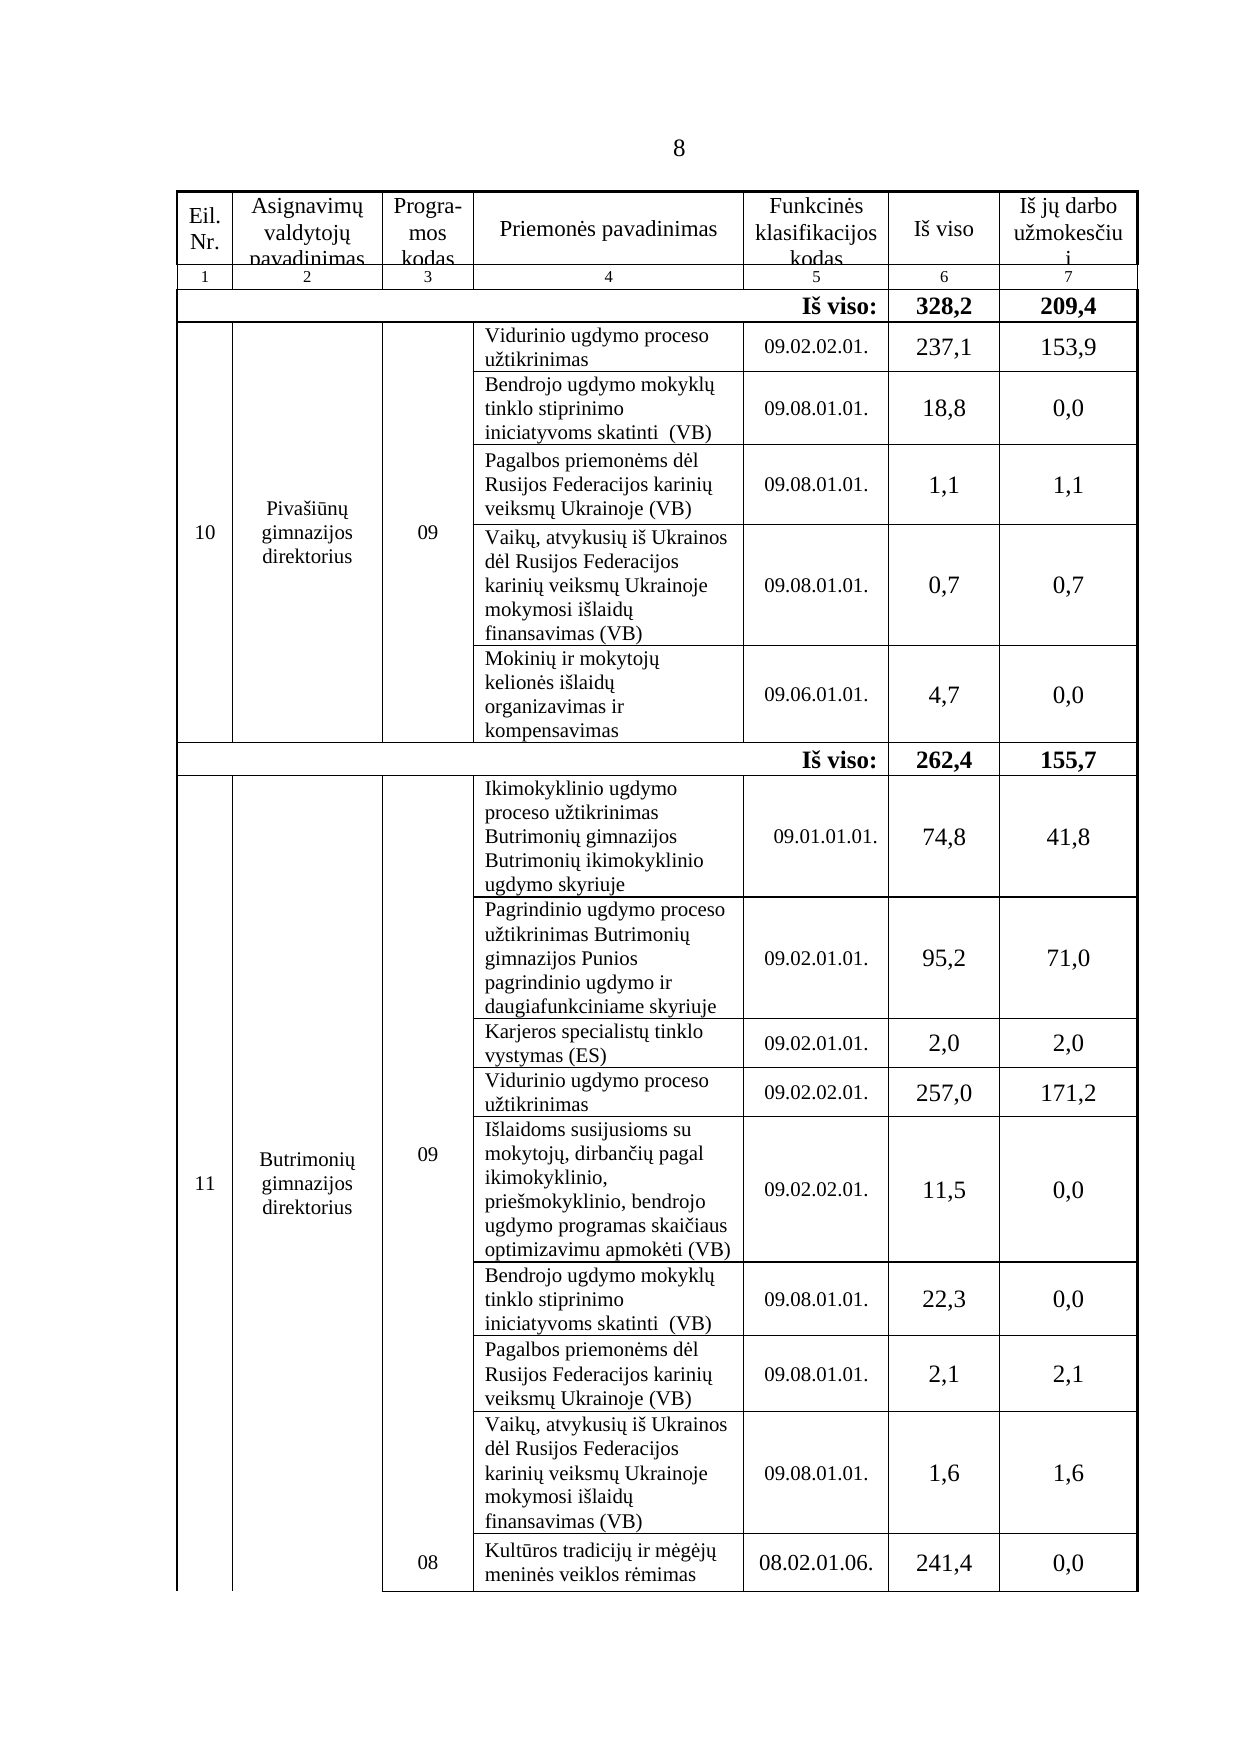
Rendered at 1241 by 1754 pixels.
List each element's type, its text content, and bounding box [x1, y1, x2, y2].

table_cell 08 [383, 1533, 473, 1591]
table_cell 09.08.01.01. [744, 1263, 888, 1335]
table_cell 4,7 [889, 646, 999, 742]
table_cell 41,8 [1000, 776, 1136, 896]
table_header Progra-mos kodas [383, 193, 473, 263]
table_cell Ikimokyklinio ugdymo proceso užtikrinimas Butrimonių gimnazijos Butrimonių ikimokyklinio ugdymo skyriuje [474, 776, 743, 896]
table_cell Iš viso: [178, 290, 888, 321]
table_cell Karjeros specialistų tinklo vystymas (ES) [474, 1019, 743, 1067]
table_cell 2,0 [889, 1019, 999, 1067]
table_cell [1139, 775, 1161, 896]
table_header Eil. Nr. [178, 193, 232, 263]
table_cell [1139, 1411, 1161, 1533]
table_cell 262,4 [889, 743, 999, 775]
table_cell [1139, 524, 1161, 645]
table_header Iš viso [889, 193, 999, 263]
table_cell 1,1 [1000, 445, 1136, 523]
table_cell Bendrojo ugdymo mokyklų tinklo stiprinimo iniciatyvoms skatinti (VB) [474, 372, 743, 444]
table_cell 09.02.01.01. [744, 898, 888, 1018]
table_cell 95,2 [889, 898, 999, 1018]
table_cell [1139, 742, 1161, 775]
table_cell 09.06.01.01. [744, 646, 888, 742]
table_cell [1139, 235, 1161, 263]
table_cell [1139, 896, 1161, 1018]
table_cell 7 [1000, 265, 1137, 289]
table_cell Kultūros tradicijų ir mėgėjų meninės veiklos rėmimas [474, 1534, 743, 1591]
table_cell 237,1 [889, 323, 999, 371]
table_cell 22,3 [889, 1263, 999, 1335]
table_cell 0,0 [1000, 1534, 1136, 1591]
table_cell 153,9 [1000, 323, 1136, 371]
table_cell 3 [383, 265, 473, 289]
table_cell 09.08.01.01. [744, 525, 888, 645]
table_cell 08.02.01.06. [744, 1534, 888, 1591]
table_header Asignavimų valdytojų pavadinimas [233, 193, 382, 263]
table_cell 09.02.02.01. [744, 1068, 888, 1116]
table_cell Pivašiūnų gimnazijos direktorius [233, 323, 382, 742]
table_cell [1139, 1335, 1161, 1411]
table_cell 09.08.01.01. [744, 372, 888, 444]
table_header Iš jų darbo užmokesčiui [1000, 193, 1136, 263]
table_cell [1139, 289, 1161, 321]
table_cell Pagrindinio ugdymo proceso užtikrinimas Butrimonių gimnazijos Punios pagrindinio ugdymo ir daugiafunkciniame skyriuje [474, 898, 743, 1018]
table_cell 09.02.01.01. [744, 1019, 888, 1067]
table_cell Vaikų, atvykusių iš Ukrainos dėl Rusijos Federacijos karinių veiksmų Ukrainoje mokymosi išlaidų finansavimas (VB) [474, 1412, 743, 1533]
table_cell 09.02.02.01. [744, 1117, 888, 1261]
table_cell 18,8 [889, 372, 999, 444]
table_cell 1,6 [1000, 1412, 1136, 1533]
table_cell 09.08.01.01. [744, 1336, 888, 1411]
table_cell 0,7 [1000, 525, 1136, 645]
table_cell Vidurinio ugdymo proceso užtikrinimas [474, 323, 743, 371]
table_cell 74,8 [889, 776, 999, 896]
table_cell 1 [178, 265, 232, 289]
table_cell 0,0 [1000, 646, 1136, 742]
table_cell 5 [744, 265, 888, 289]
table_cell 09.08.01.01. [744, 445, 888, 523]
table_cell [1138, 264, 1161, 289]
table_cell 2,1 [1000, 1336, 1136, 1411]
table_cell 71,0 [1000, 898, 1136, 1018]
table_cell Pagalbos priemonėms dėl Rusijos Federacijos karinių veiksmų Ukrainoje (VB) [474, 445, 743, 523]
table_cell [1139, 1533, 1161, 1591]
table_cell Pagalbos priemonėms dėl Rusijos Federacijos karinių veiksmų Ukrainoje (VB) [474, 1336, 743, 1411]
table_cell Bendrojo ugdymo mokyklų tinklo stiprinimo iniciatyvoms skatinti (VB) [474, 1263, 743, 1335]
table_cell [1139, 645, 1161, 742]
table_header [1139, 190, 1161, 235]
table_cell Mokinių ir mokytojų kelionės išlaidų organizavimas ir kompensavimas [474, 646, 743, 742]
table_cell [1139, 1018, 1161, 1067]
table_header Funkcinės klasifikacijos kodas [744, 193, 888, 263]
table_cell 2,1 [889, 1336, 999, 1411]
table_cell Išlaidoms susijusioms su mokytojų, dirbančių pagal ikimokyklinio, priešmokyklinio, bendrojo ugdymo programas skaičiaus optimizavimu apmokėti (VB) [474, 1117, 743, 1261]
table_cell 1,1 [889, 445, 999, 523]
table_cell 6 [889, 265, 999, 289]
table_cell 11,5 [889, 1117, 999, 1261]
table_cell 09.02.02.01. [744, 323, 888, 371]
table_cell 4 [474, 265, 743, 289]
table_cell 11 [178, 776, 232, 1591]
table_cell 328,2 [889, 290, 999, 321]
table_cell 09 [383, 323, 473, 742]
table_cell 09.08.01.01. [744, 1412, 888, 1533]
table_cell 257,0 [889, 1068, 999, 1116]
table_cell 09.01.01.01. [744, 776, 888, 896]
table_cell 155,7 [1000, 743, 1136, 775]
table_cell 0,7 [889, 525, 999, 645]
table_cell [1139, 321, 1161, 371]
table_cell 0,0 [1000, 372, 1136, 444]
table_header Priemonės pavadinimas [474, 193, 743, 263]
table_cell 2 [233, 265, 382, 289]
table_cell Butrimonių gimnazijos direktorius [233, 776, 382, 1591]
table_cell [1139, 1116, 1161, 1261]
table_cell [1139, 1261, 1161, 1335]
table_cell [1139, 371, 1161, 444]
table_cell Iš viso: [178, 743, 888, 775]
table_cell 10 [178, 323, 232, 742]
table_cell 09 [383, 776, 473, 1533]
table_cell 209,4 [1000, 290, 1136, 321]
table_cell 171,2 [1000, 1068, 1136, 1116]
table_cell 2,0 [1000, 1019, 1136, 1067]
table_cell 0,0 [1000, 1263, 1136, 1335]
table_cell 0,0 [1000, 1117, 1136, 1261]
table_cell [1139, 444, 1161, 523]
table_cell 241,4 [889, 1534, 999, 1591]
table_cell Vidurinio ugdymo proceso užtikrinimas [474, 1068, 743, 1116]
table_cell [1139, 1067, 1161, 1116]
table_cell Vaikų, atvykusių iš Ukrainos dėl Rusijos Federacijos karinių veiksmų Ukrainoje mokymosi išlaidų finansavimas (VB) [474, 525, 743, 645]
table_cell 1,6 [889, 1412, 999, 1533]
